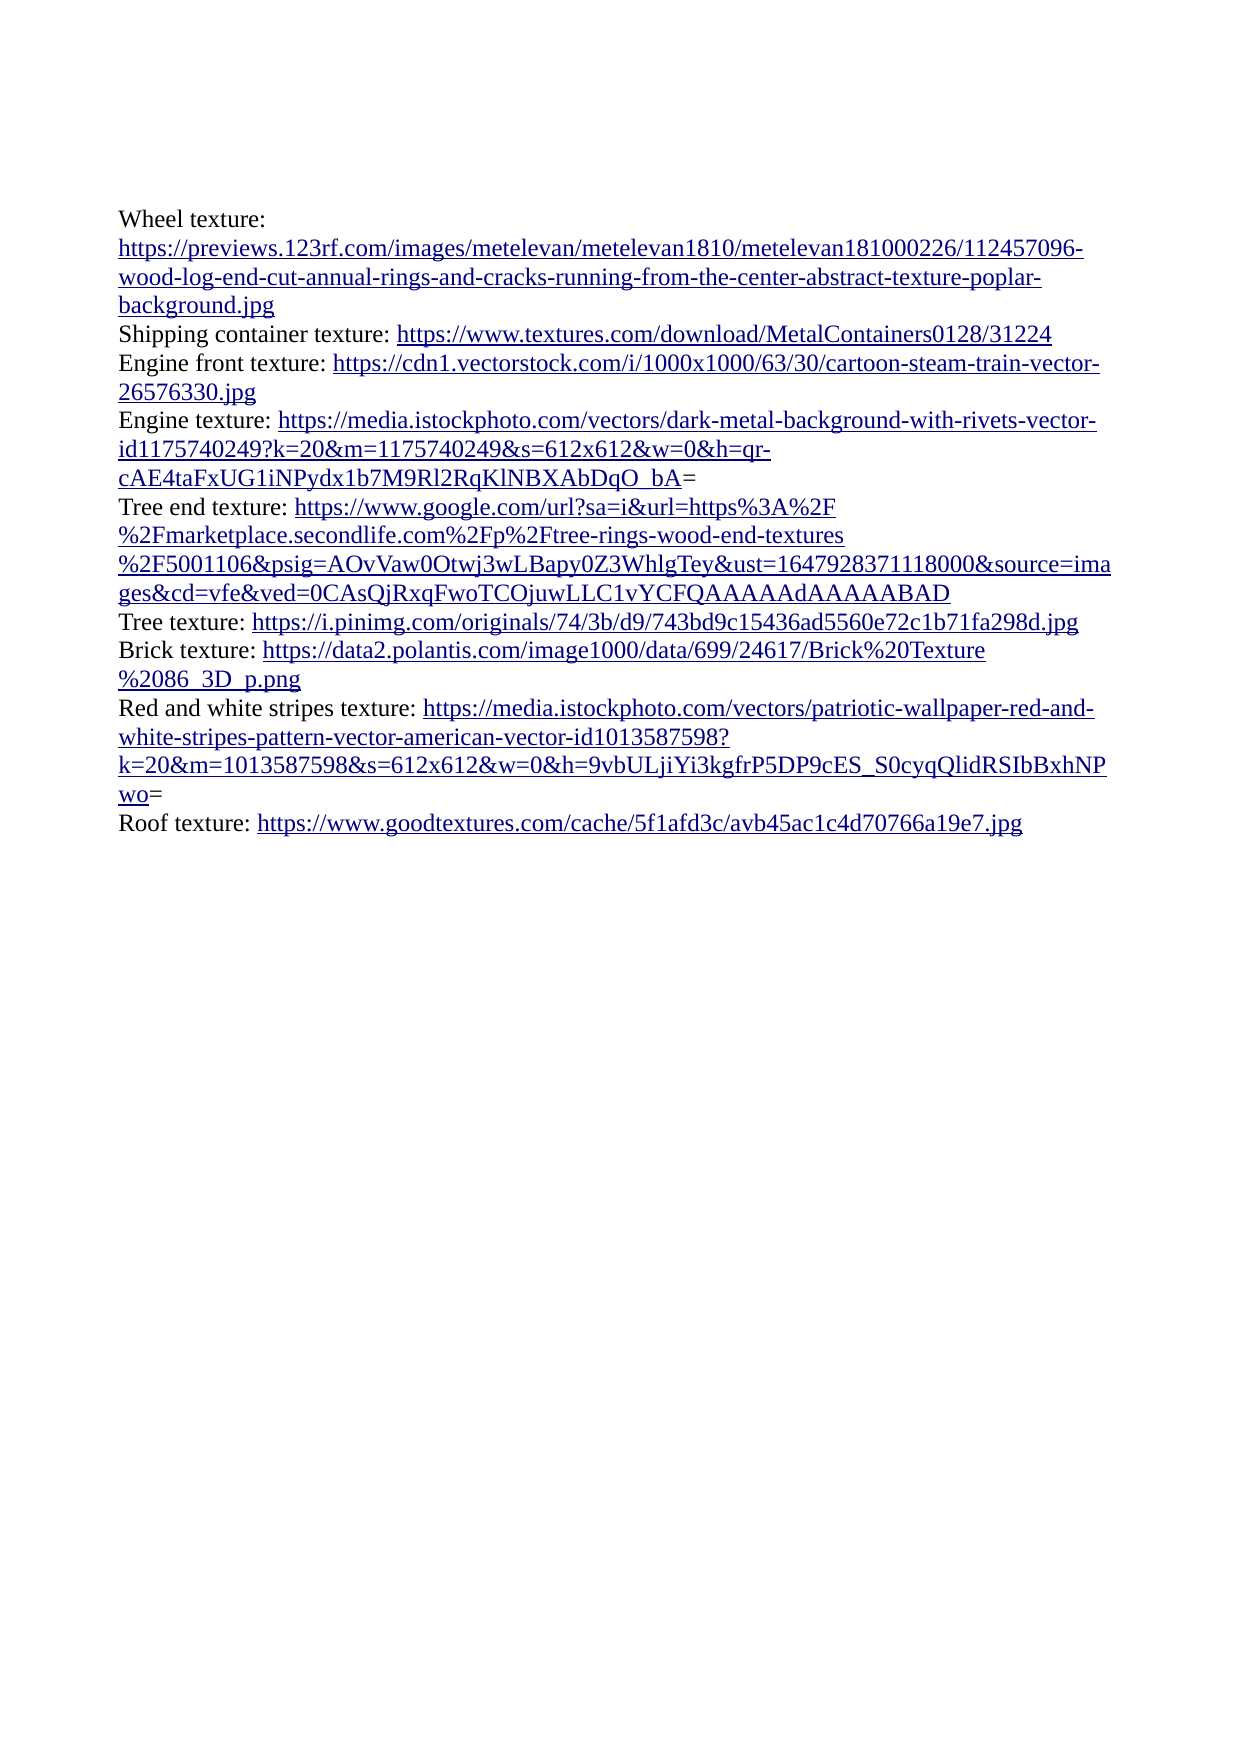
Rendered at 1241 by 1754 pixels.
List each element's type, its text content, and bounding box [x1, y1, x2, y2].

text Tree texture: https://i.pinimg.com/originals/74/3b/d9/743bd9c15436ad5560e72c1b71fa298d.jpg [118, 607, 1122, 636]
text Engine texture: https://media.istockphoto.com/vectors/dark-metal-background-with-rivets-vector-id1175740249?k=20&m=1175740249&s=612x612&w=0&h=qr-cAE4taFxUG1iNPydx1b7M9Rl2RqKlNBXAbDqO_bA= [118, 406, 1122, 492]
text Wheel texture: https://previews.123rf.com/images/metelevan/metelevan1810/metelevan181000226/112457096-wood-log-end-cut-annual-rings-and-cracks-running-from-the-center-abstract-texture-poplar-background.jpg [118, 204, 1122, 319]
text Engine front texture: https://cdn1.vectorstock.com/i/1000x1000/63/30/cartoon-steam-train-vector-26576330.jpg [118, 348, 1122, 406]
text Roof texture: https://www.goodtextures.com/cache/5f1afd3c/avb45ac1c4d70766a19e7.jpg [118, 808, 1122, 837]
text Brick texture: https://data2.polantis.com/image1000/data/699/24617/Brick%20Texture%2086_3D_p.png [118, 636, 1122, 693]
text Red and white stripes texture: https://media.istockphoto.com/vectors/patriotic-wallpaper-red-and-white-stripes-pattern-vector-american-vector-id1013587598?k=20&m=1013587598&s=612x612&w=0&h=9vbULjiYi3kgfrP5DP9cES_S0cyqQlidRSIbBxhNPwo= [118, 693, 1122, 808]
text Shipping container texture: https://www.textures.com/download/MetalContainers0128/31224 [118, 319, 1122, 348]
text Tree end texture: https://www.google.com/url?sa=i&url=https%3A%2F%2Fmarketplace.secondlife.com%2Fp%2Ftree-rings-wood-end-textures%2F5001106&psig=AOvVaw0Otwj3wLBapy0Z3WhlgTey&ust=1647928371118000&source=images&cd=vfe&ved=0CAsQjRxqFwoTCOjuwLLC1vYCFQAAAAAdAAAAABAD [118, 492, 1122, 607]
